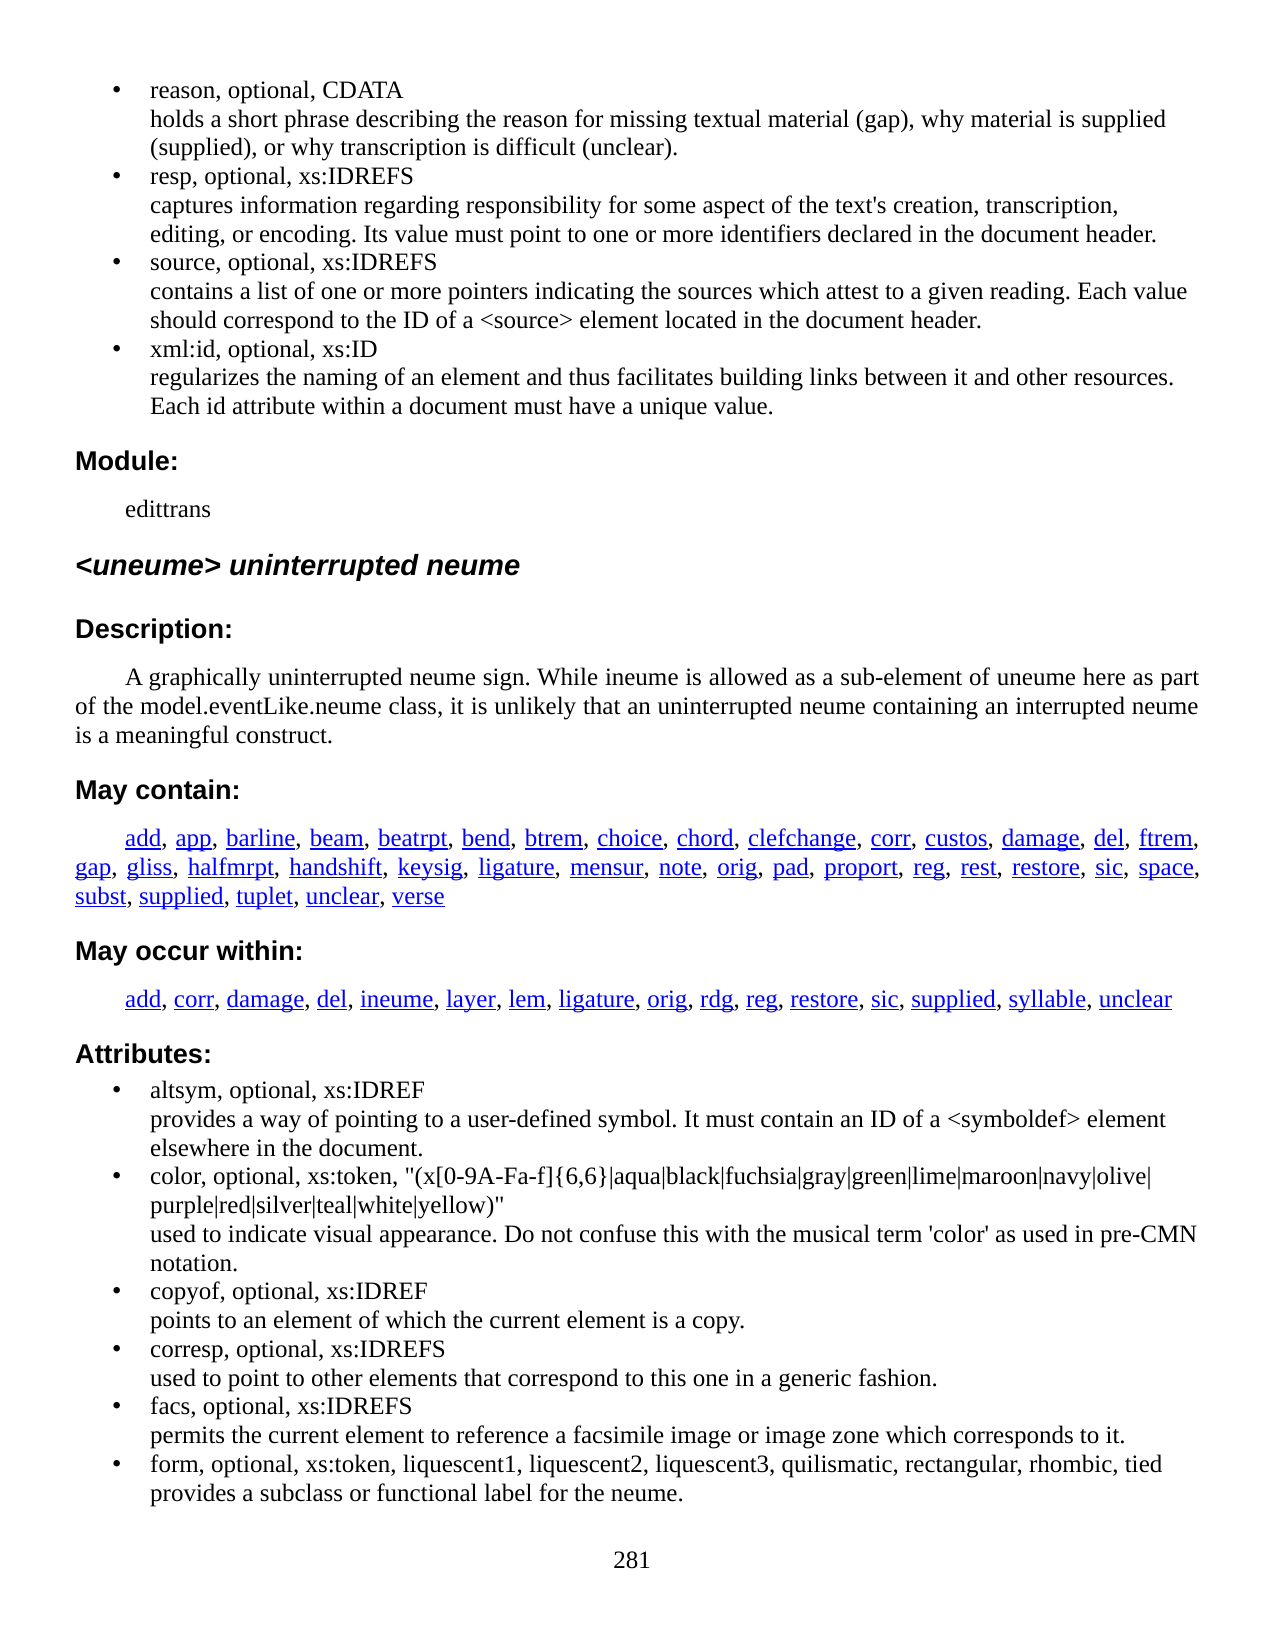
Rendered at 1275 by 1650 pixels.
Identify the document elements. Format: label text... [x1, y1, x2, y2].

list altsym, optional, xs:IDREF provides a way of pointing to a user-defined symbol. It must contain an ID of a <symboldef> element elsewhere in the document. [112, 1075, 1200, 1161]
list color, optional, xs:token, "(x[0-9A-Fa-f]{6,6}|aqua|black|fuchsia|gray|green|lime|maroon|navy|olive|purple|red|silver|teal|white|yellow)" used to indicate visual appearance. Do not confuse this with the musical term 'color' as used in pre-CMN notation. [112, 1161, 1200, 1276]
list xml:id, optional, xs:ID regularizes the naming of an element and thus facilitates building links between it and other resources. Each id attribute within a document must have a unique value. [112, 334, 1200, 420]
subtitle May occur within: [75, 934, 1200, 966]
subtitle Module: [75, 445, 1200, 476]
text add, app, barline, beam, beatrpt, bend, btrem, choice, chord, clefchange, corr, custos, damage, del, ftrem, gap, gliss, halfmrpt, handshift, keysig, ligature, mensur, note, orig, pad, proport, reg, rest, restore, sic, space, subst, supplied, tuplet, unclear, verse [75, 823, 1200, 909]
list resp, optional, xs:IDREFS captures information regarding responsibility for some aspect of the text's creation, transcription, editing, or encoding. Its value must point to one or more identifiers declared in the document header. [112, 161, 1200, 247]
list corresp, optional, xs:IDREFS used to point to other elements that correspond to this one in a generic fashion. [112, 1334, 1200, 1391]
list form, optional, xs:token, liquescent1, liquescent2, liquescent3, quilismatic, rectangular, rhombic, tied provides a subclass or functional label for the neume. [112, 1449, 1200, 1506]
list copyof, optional, xs:IDREF points to an element of which the current element is a copy. [112, 1276, 1200, 1334]
text edittrans [75, 494, 1200, 523]
text add, corr, damage, del, ineume, layer, lem, ligature, orig, rdg, reg, restore, sic, supplied, syllable, unclear [75, 984, 1200, 1013]
subtitle May contain: [75, 774, 1200, 805]
text A graphically uninterrupted neume sign. While ineume is allowed as a sub-element of uneume here as part of the model.eventLike.neume class, it is unlikely that an uninterrupted neume containing an interrupted neume is a meaningful construct. [75, 662, 1200, 749]
subtitle <uneume> uninterrupted neume [75, 548, 1200, 582]
list source, optional, xs:IDREFS contains a list of one or more pointers indicating the sources which attest to a given reading. Each value should correspond to the ID of a <source> element located in the document header. [112, 247, 1200, 334]
subtitle Attributes: [75, 1038, 1200, 1069]
list facs, optional, xs:IDREFS permits the current element to reference a facsimile image or image zone which corresponds to it. [112, 1391, 1200, 1449]
subtitle Description: [75, 613, 1200, 644]
list reason, optional, CDATA holds a short phrase describing the reason for missing textual material (gap), why material is supplied (supplied), or why transcription is difficult (unclear). [112, 75, 1200, 161]
